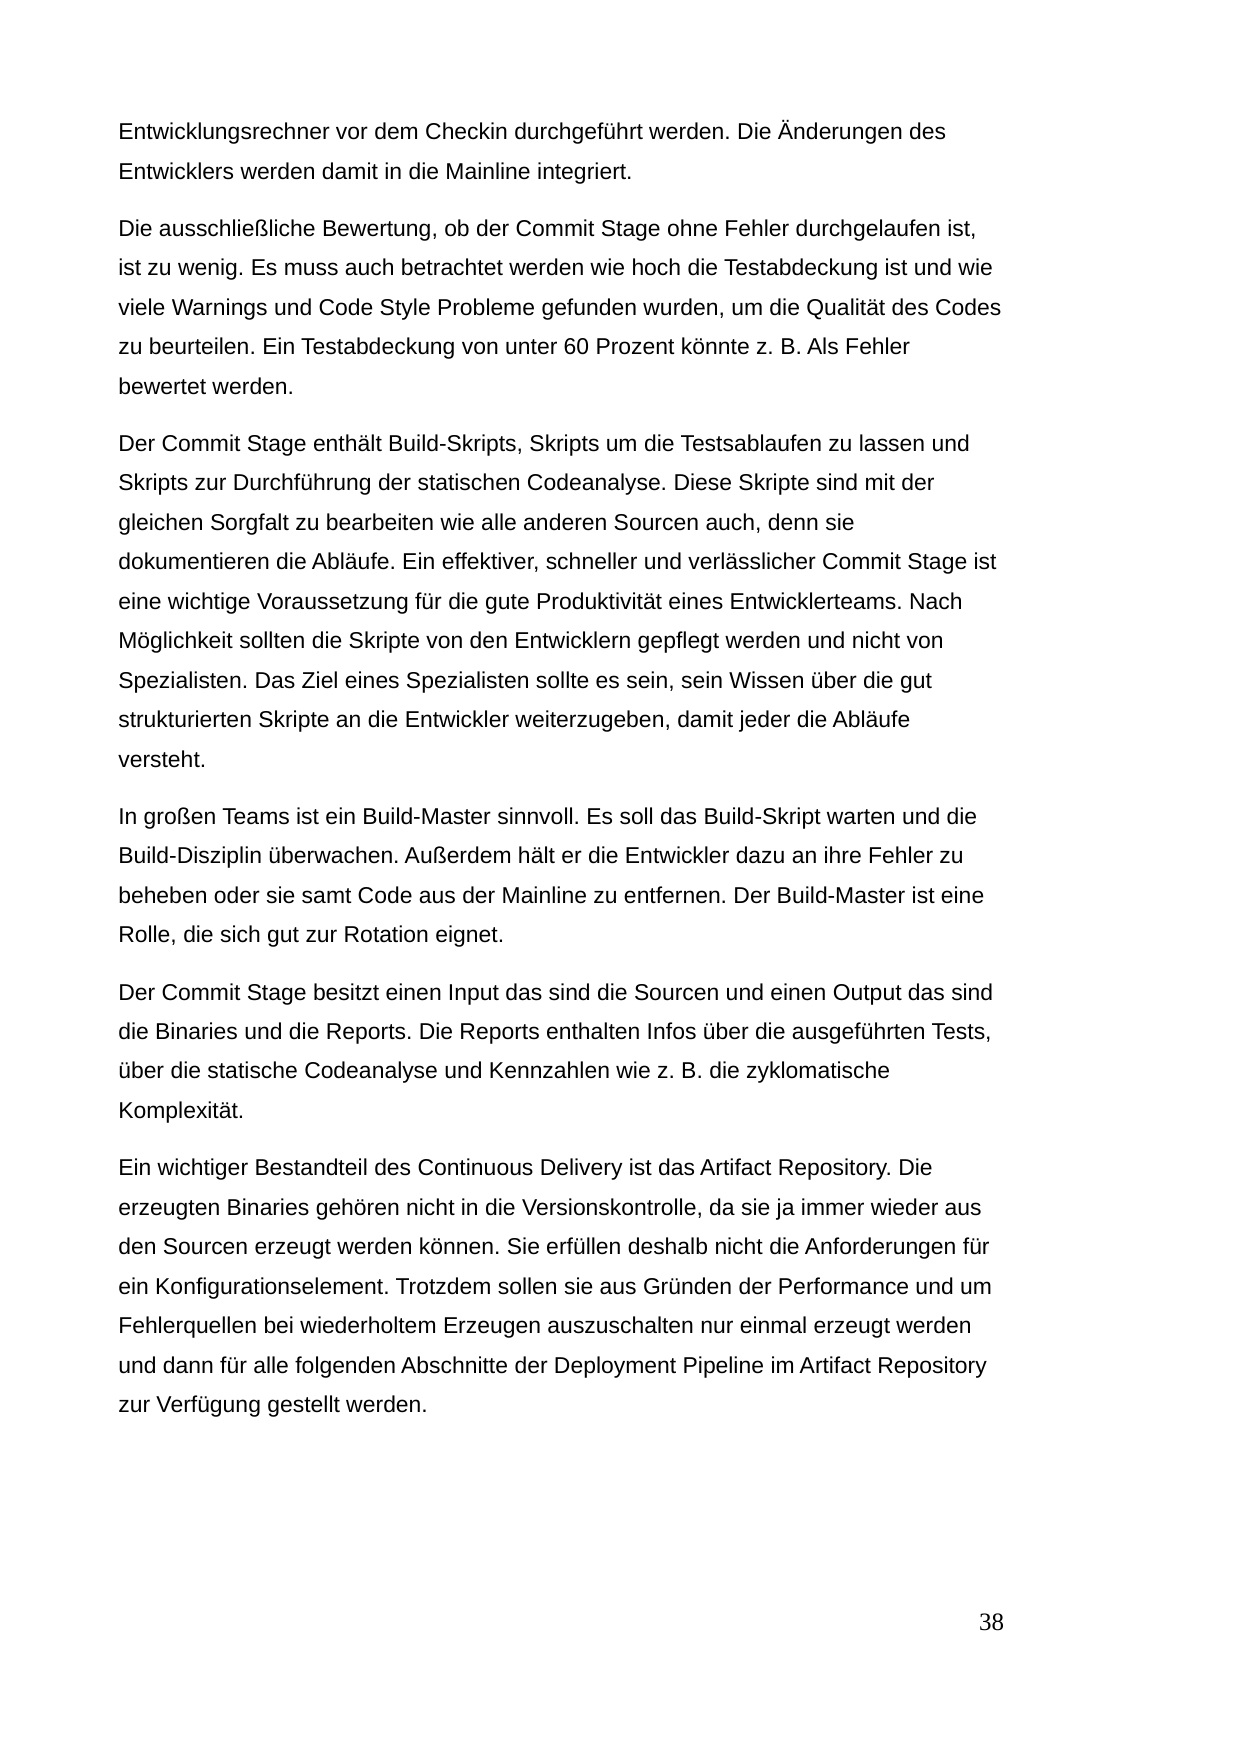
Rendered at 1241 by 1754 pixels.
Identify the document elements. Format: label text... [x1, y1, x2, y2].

text Ein wichtiger Bestandteil des Continuous Delivery ist das Artifact Repository. Die erzeugten Binaries gehören nicht in die Versionskontrolle, da sie ja immer wieder aus den Sourcen erzeugt werden können. Sie erfüllen deshalb nicht die Anforderungen für ein Konfigurationselement. Trotzdem sollen sie aus Gründen der Performance und um Fehlerquellen bei wiederholtem Erzeugen auszuschalten nur einmal erzeugt werden und dann für alle folgenden Abschnitte der Deployment Pipeline im Artifact Repository zur Verfügung gestellt werden. [118, 1154, 1004, 1417]
text Entwicklungsrechner vor dem Checkin durchgeführt werden. Die Änderungen des Entwicklers werden damit in die Mainline integriert. [118, 118, 1004, 184]
text Die ausschließliche Bewertung, ob der Commit Stage ohne Fehler durchgelaufen ist, ist zu wenig. Es muss auch betrachtet werden wie hoch die Testabdeckung ist und wie viele Warnings und Code Style Probleme gefunden wurden, um die Qualität des Codes zu beurteilen. Ein Testabdeckung von unter 60 Prozent könnte z. B. Als Fehler bewertet werden. [118, 215, 1004, 399]
text Der Commit Stage besitzt einen Input das sind die Sourcen und einen Output das sind die Binaries und die Reports. Die Reports enthalten Infos über die ausgeführten Tests, über die statische Codeanalyse und Kennzahlen wie z. B. die zyklomatische Komplexität. [118, 978, 1004, 1123]
text In großen Teams ist ein Build-Master sinnvoll. Es soll das Build-Skript warten und die Build-Disziplin überwachen. Außerdem hält er die Entwickler dazu an ihre Fehler zu beheben oder sie samt Code aus der Mainline zu entfernen. Der Build-Master ist eine Rolle, die sich gut zur Rotation eignet. [118, 803, 1004, 948]
text Der Commit Stage enthält Build-Skripts, Skripts um die Testsablaufen zu lassen und Skripts zur Durchführung der statischen Codeanalyse. Diese Skripte sind mit der gleichen Sorgfalt zu bearbeiten wie alle anderen Sourcen auch, denn sie dokumentieren die Abläufe. Ein effektiver, schneller und verlässlicher Commit Stage ist eine wichtige Voraussetzung für die gute Produktivität eines Entwicklerteams. Nach Möglichkeit sollten die Skripte von den Entwicklern gepflegt werden und nicht von Spezialisten. Das Ziel eines Spezialisten sollte es sein, sein Wissen über die gut strukturierten Skripte an die Entwickler weiterzugeben, damit jeder die Abläufe versteht. [118, 430, 1004, 772]
